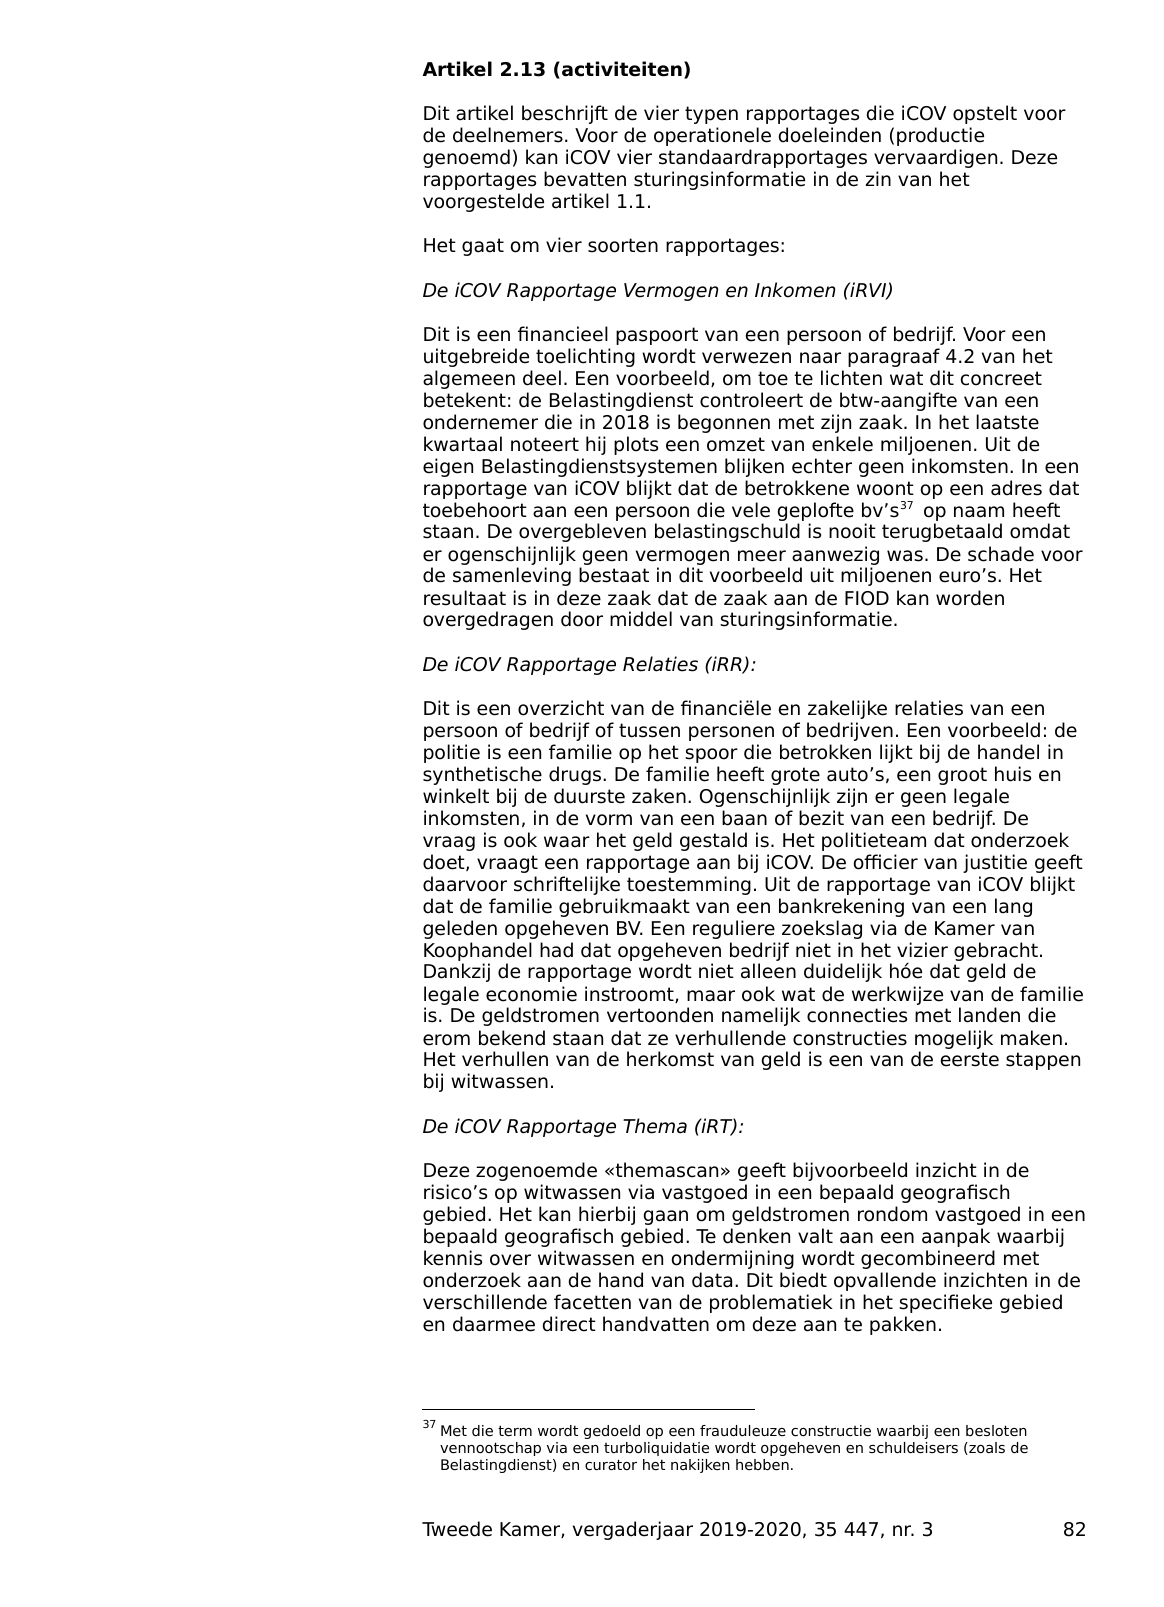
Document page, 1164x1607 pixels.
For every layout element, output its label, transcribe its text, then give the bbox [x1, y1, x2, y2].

subtitle De iCOV Rapportage Vermogen en Inkomen (iRVI) [422, 279, 1087, 301]
text Dit artikel beschrijft de vier typen rapportages die iCOV opstelt voor de deelnemers. Voor de operationele doeleinden (productie genoemd) kan iCOV vier standaardrapportages vervaardigen. Deze rapportages bevatten sturingsinformatie in de zin van het voorgestelde artikel 1.1. [422, 103, 1087, 213]
text Met die term wordt gedoeld op een frauduleuze constructie waarbij een besloten vennootschap via een turboliquidatie wordt opgeheven en schuldeisers (zoals de Belastingdienst) en curator het nakijken hebben. [422, 1418, 1087, 1474]
subtitle De iCOV Rapportage Thema (iRT): [422, 1116, 1087, 1137]
subtitle De iCOV Rapportage Relaties (iRR): [422, 653, 1087, 676]
text Deze zogenoemde «themascan» geeft bijvoorbeeld inzicht in de risico’s op witwassen via vastgoed in een bepaald geografisch gebied. Het kan hierbij gaan om geldstromen rondom vastgoed in een bepaald geografisch gebied. Te denken valt aan een aanpak waarbij kennis over witwassen en ondermijning wordt gecombineerd met onderzoek aan de hand van data. Dit biedt opvallende inzichten in de verschillende facetten van de problematiek in het specifieke gebied en daarmee direct handvatten om deze aan te pakken. [422, 1160, 1087, 1336]
text Dit is een overzicht van de financiële en zakelijke relaties van een persoon of bedrijf of tussen personen of bedrijven. Een voorbeeld: de politie is een familie op het spoor die betrokken lijkt bij de handel in synthetische drugs. De familie heeft grote auto’s, een groot huis en winkelt bij de duurste zaken. Ogenschijnlijk zijn er geen legale inkomsten, in de vorm van een baan of bezit van een bedrijf. De vraag is ook waar het geld gestald is. Het politieteam dat onderzoek doet, vraagt een rapportage aan bij iCOV. De officier van justitie geeft daarvoor schriftelijke toestemming. Uit de rapportage van iCOV blijkt dat de familie gebruikmaakt van een bankrekening van een lang geleden opgeheven BV. Een reguliere zoekslag via de Kamer van Koophandel had dat opgeheven bedrijf niet in het vizier gebracht. Dankzij de rapportage wordt niet alleen duidelijk hóe dat geld de legale economie instroomt, maar ook wat de werkwijze van de familie is. De geldstromen vertoonden namelijk connecties met landen die erom bekend staan dat ze verhullende constructies mogelijk maken. Het verhullen van de herkomst van geld is een van de eerste stappen bij witwassen. [422, 698, 1087, 1093]
text Het gaat om vier soorten rapportages: [422, 235, 1087, 257]
text Dit is een financieel paspoort van een persoon of bedrijf. Voor een uitgebreide toelichting wordt verwezen naar paragraaf 4.2 van het algemeen deel. Een voorbeeld, om toe te lichten wat dit concreet betekent: de Belastingdienst controleert de btw-aangifte van een ondernemer die in 2018 is begonnen met zijn zaak. In het laatste kwartaal noteert hij plots een omzet van enkele miljoenen. Uit de eigen Belastingdienstsystemen blijken echter geen inkomsten. In een rapportage van iCOV blijkt dat de betrokkene woont op een adres dat toebehoort aan een persoon die vele geplofte bv’s op naam heeft staan. De overgebleven belastingschuld is nooit terugbetaald omdat er ogenschijnlijk geen vermogen meer aanwezig was. De schade voor de samenleving bestaat in dit voorbeeld uit miljoenen euro’s. Het resultaat is in deze zaak dat de zaak aan de FIOD kan worden overgedragen door middel van sturingsinformatie. [422, 324, 1087, 631]
subtitle Artikel 2.13 (activiteiten) [422, 59, 1087, 81]
